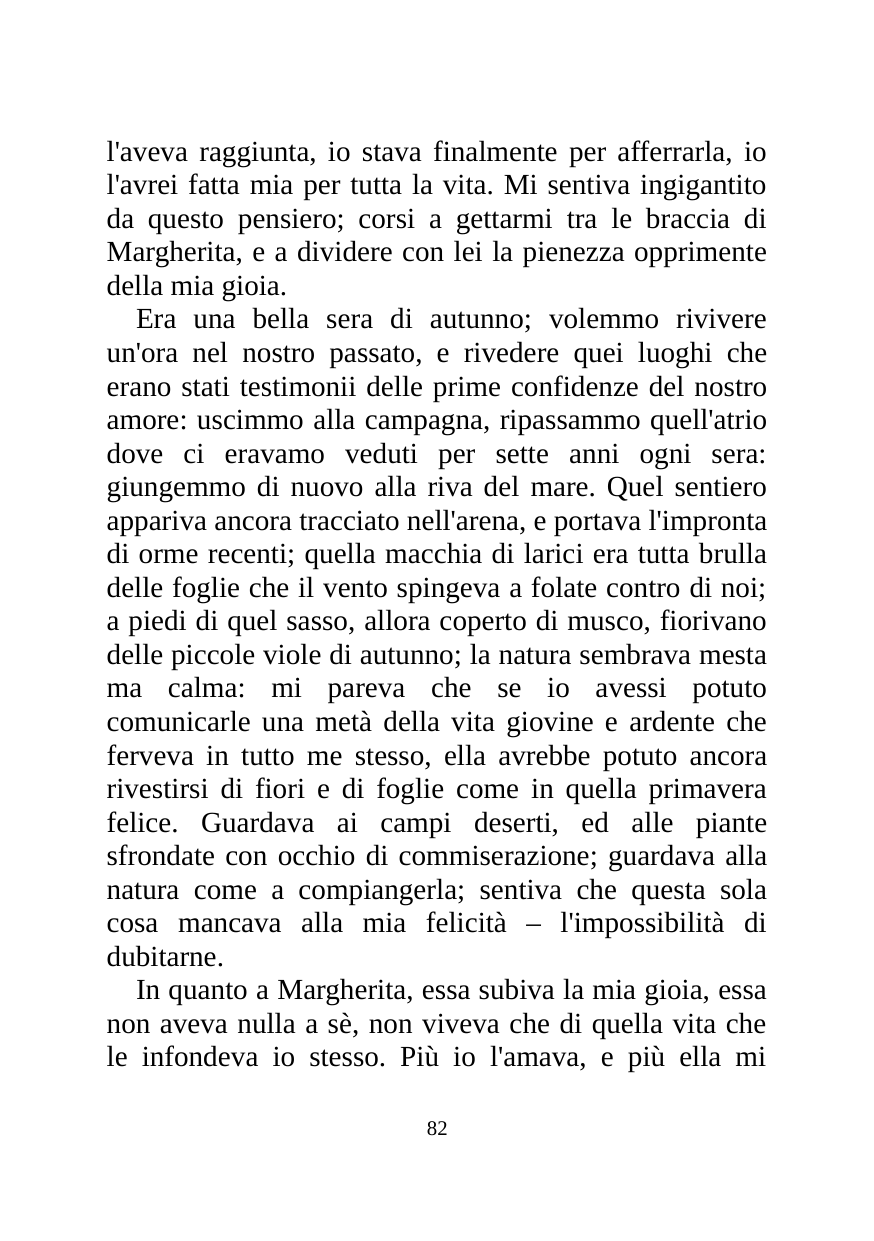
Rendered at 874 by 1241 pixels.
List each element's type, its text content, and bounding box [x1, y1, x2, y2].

text Era una bella sera di autunno; volemmo rivivere un'ora nel nostro passato, e rivedere quei luoghi che erano stati testimonii delle prime confidenze del nostro amore: uscimmo alla campagna, ripassammo quell'atrio dove ci eravamo veduti per sette anni ogni sera: giungemmo di nuovo alla riva del mare. Quel sentiero appariva ancora tracciato nell'arena, e portava l'impronta di orme recenti; quella macchia di larici era tutta brulla delle foglie che il vento spingeva a folate contro di noi; a piedi di quel sasso, allora coperto di musco, fiorivano delle piccole viole di autunno; la natura sembrava mesta ma calma: mi pareva che se io avessi potuto comunicarle una metà della vita giovine e ardente che ferveva in tutto me stesso, ella avrebbe potuto ancora rivestirsi di fiori e di foglie come in quella primavera felice. Guardava ai campi deserti, ed alle piante sfrondate con occhio di commiserazione; guardava alla natura come a compiangerla; sentiva che questa sola cosa mancava alla mia felicità – l'impossibilità di dubitarne. [106, 302, 768, 972]
text l'aveva raggiunta, io stava finalmente per afferrarla, io l'avrei fatta mia per tutta la vita. Mi sentiva ingigantito da questo pensiero; corsi a gettarmi tra le braccia di Margherita, e a dividere con lei la pienezza opprimente della mia gioia. [106, 134, 768, 302]
text In quanto a Margherita, essa subiva la mia gioia, essa non aveva nulla a sè, non viveva che di quella vita che le infondeva io stesso. Più io l'amava, e più ella mi [106, 972, 768, 1073]
